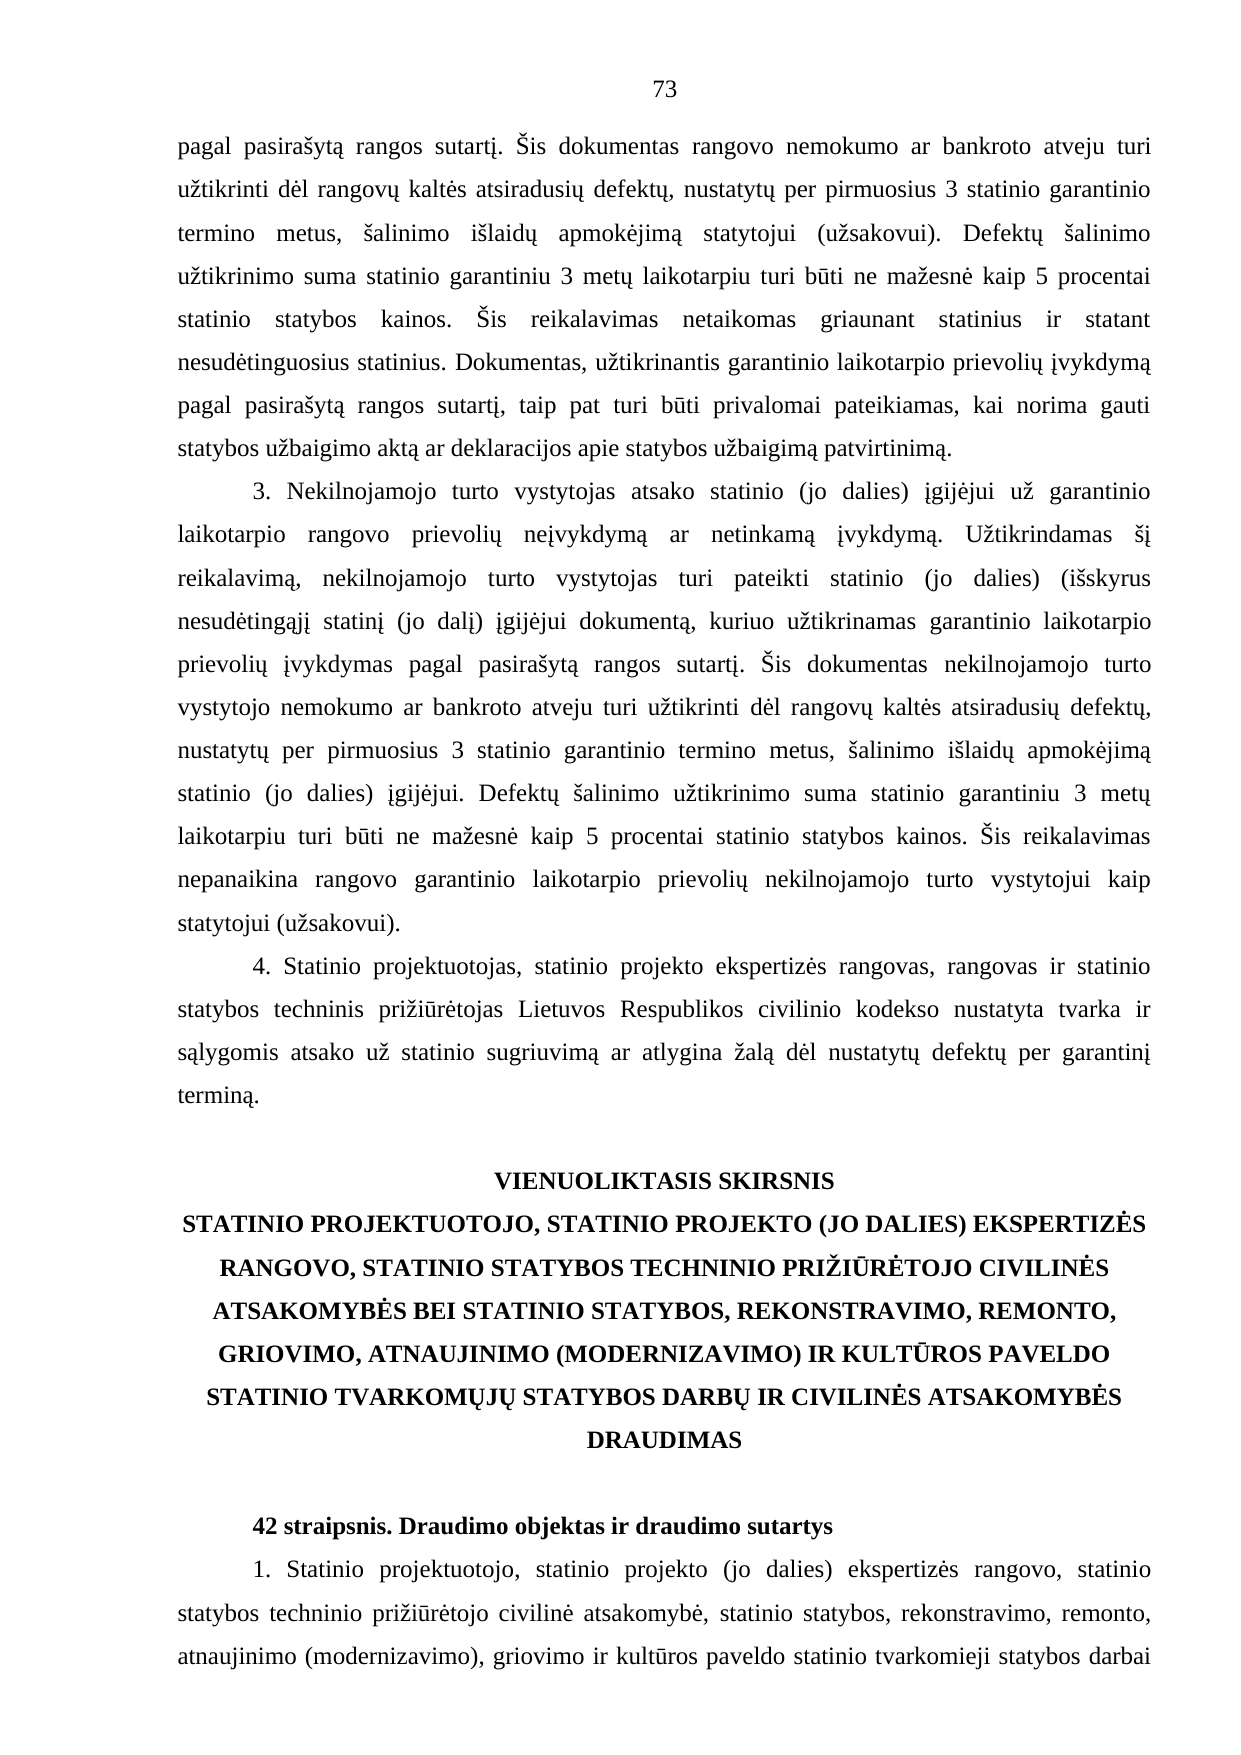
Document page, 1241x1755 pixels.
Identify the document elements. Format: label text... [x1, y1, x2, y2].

text 3. Nekilnojamojo turto vystytojas atsako statinio (jo dalies) įgijėjui už garantinio laikotarpio rangovo prievolių neįvykdymą ar netinkamą įvykdymą. Užtikrindamas šį reikalavimą, nekilnojamojo turto vystytojas turi pateikti statinio (jo dalies) (išskyrus nesudėtingąjį statinį (jo dalį) įgijėjui dokumentą, kuriuo užtikrinamas garantinio laikotarpio prievolių įvykdymas pagal pasirašytą rangos sutartį. Šis dokumentas nekilnojamojo turto vystytojo nemokumo ar bankroto atveju turi užtikrinti dėl rangovų kaltės atsiradusių defektų, nustatytų per pirmuosius 3 statinio garantinio termino metus, šalinimo išlaidų apmokėjimą statinio (jo dalies) įgijėjui. Defektų šalinimo užtikrinimo suma statinio garantiniu 3 metų laikotarpiu turi būti ne mažesnė kaip 5 procentai statinio statybos kainos. Šis reikalavimas nepanaikina rangovo garantinio laikotarpio prievolių nekilnojamojo turto vystytojui kaip statytojui (užsakovui). [177, 476, 1152, 936]
text 1. Statinio projektuotojo, statinio projekto (jo dalies) ekspertizės rangovo, statinio statybos techninio prižiūrėtojo civilinė atsakomybė, statinio statybos, rekonstravimo, remonto, atnaujinimo (modernizavimo), griovimo ir kultūros paveldo statinio tvarkomieji statybos darbai [177, 1554, 1152, 1669]
text VIENUOLIKTASIS SKIRSNIS [177, 1166, 1152, 1195]
text STATINIO PROJEKTUOTOJO, STATINIO PROJEKTO (JO DALIES) EKSPERTIZĖS RANGOVO, statinio statybos techninio prižiūrėtojo CIVILINĖS ATSAKOMYBĖS BEI STATINIO STATYBOS, REKONSTRAVIMO, REMONTO, GRIOVIMO, ATNAUJINIMO (MODERNIZAVIMO) IR KULTŪROS PAVELDO STATINIO TVARKOMŲJŲ STATYBOS DARBŲ IR CIVILINĖS ATSAKOMYBĖS DRAUDIMAS [177, 1209, 1152, 1454]
text pagal pasirašytą rangos sutartį. Šis dokumentas rangovo nemokumo ar bankroto atveju turi užtikrinti dėl rangovų kaltės atsiradusių defektų, nustatytų per pirmuosius 3 statinio garantinio termino metus, šalinimo išlaidų apmokėjimą statytojui (užsakovui). Defektų šalinimo užtikrinimo suma statinio garantiniu 3 metų laikotarpiu turi būti ne mažesnė kaip 5 procentai statinio statybos kainos. Šis reikalavimas netaikomas griaunant statinius ir statant nesudėtinguosius statinius. Dokumentas, užtikrinantis garantinio laikotarpio prievolių įvykdymą pagal pasirašytą rangos sutartį, taip pat turi būti privalomai pateikiamas, kai norima gauti statybos užbaigimo aktą ar deklaracijos apie statybos užbaigimą patvirtinimą. [177, 131, 1152, 462]
text 4. Statinio projektuotojas, statinio projekto ekspertizės rangovas, rangovas ir statinio statybos techninis prižiūrėtojas Lietuvos Respublikos civilinio kodekso nustatyta tvarka ir sąlygomis atsako už statinio sugriuvimą ar atlygina žalą dėl nustatytų defektų per garantinį terminą. [177, 951, 1152, 1109]
text 42 straipsnis. Draudimo objektas ir draudimo sutartys [177, 1511, 1152, 1540]
